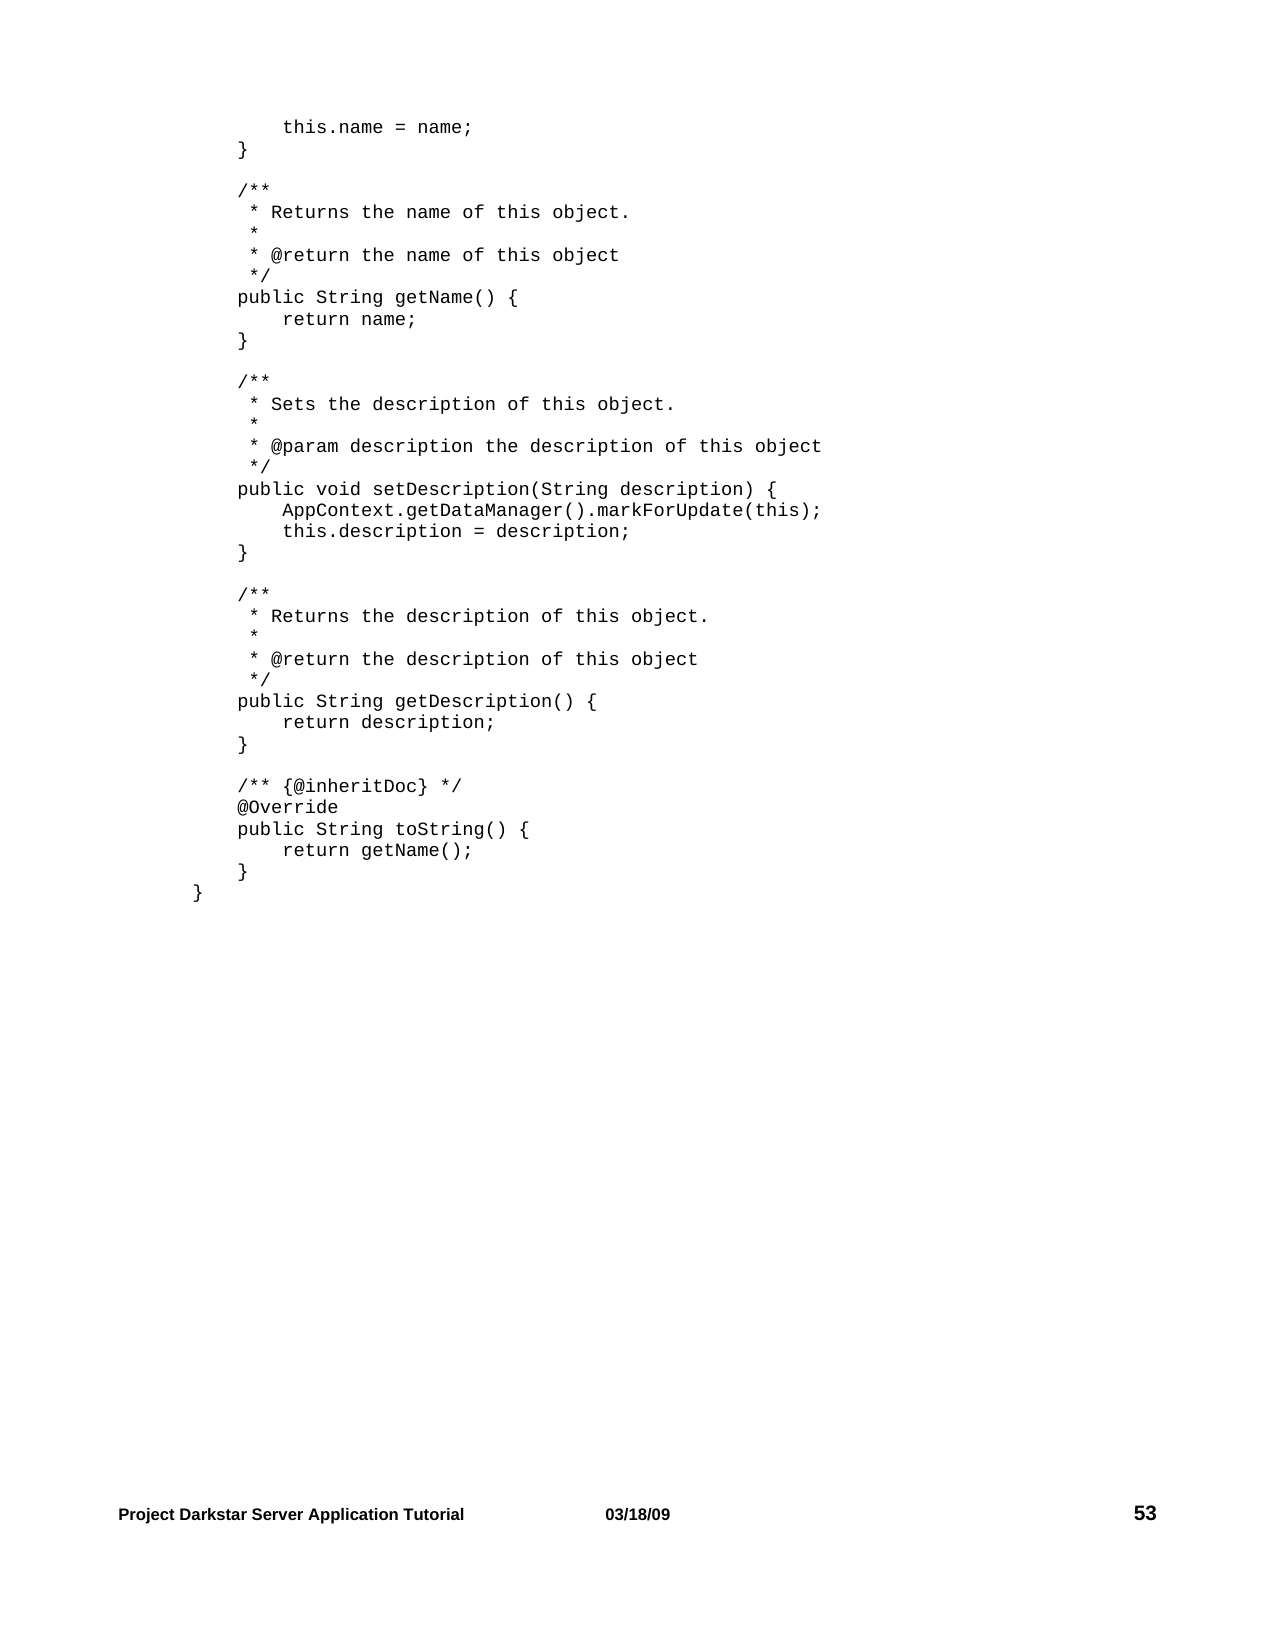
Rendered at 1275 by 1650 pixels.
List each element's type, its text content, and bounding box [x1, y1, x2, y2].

text /** [192, 373, 1098, 394]
text * [192, 224, 1098, 246]
text */ [192, 458, 1098, 479]
text /** {@inheritDoc} */ [192, 777, 1098, 798]
text * [192, 628, 1098, 649]
text * Returns the name of this object. [192, 203, 1098, 224]
text * Sets the description of this object. [192, 394, 1098, 416]
text @Override [192, 798, 1098, 819]
text public String getName() { [192, 288, 1098, 309]
text public void setDescription(String description) { [192, 479, 1098, 501]
text } [192, 734, 1098, 756]
text */ [192, 267, 1098, 288]
text AppContext.getDataManager().markForUpdate(this); [192, 501, 1098, 522]
text * @return the description of this object [192, 649, 1098, 671]
text /** [192, 586, 1098, 607]
text } [192, 331, 1098, 352]
text * @return the name of this object [192, 246, 1098, 267]
text */ [192, 671, 1098, 692]
text return description; [192, 713, 1098, 734]
text * [192, 416, 1098, 437]
text this.name = name; [192, 118, 1098, 139]
text public String getDescription() { [192, 692, 1098, 713]
text public String toString() { [192, 819, 1098, 841]
text this.description = description; [192, 522, 1098, 543]
text return getName(); [192, 841, 1098, 862]
text * @param description the description of this object [192, 437, 1098, 458]
text * Returns the description of this object. [192, 607, 1098, 628]
text } [192, 862, 1098, 883]
text } [192, 883, 1098, 904]
text } [192, 139, 1098, 161]
text } [192, 543, 1098, 564]
text return name; [192, 309, 1098, 331]
text /** [192, 182, 1098, 203]
